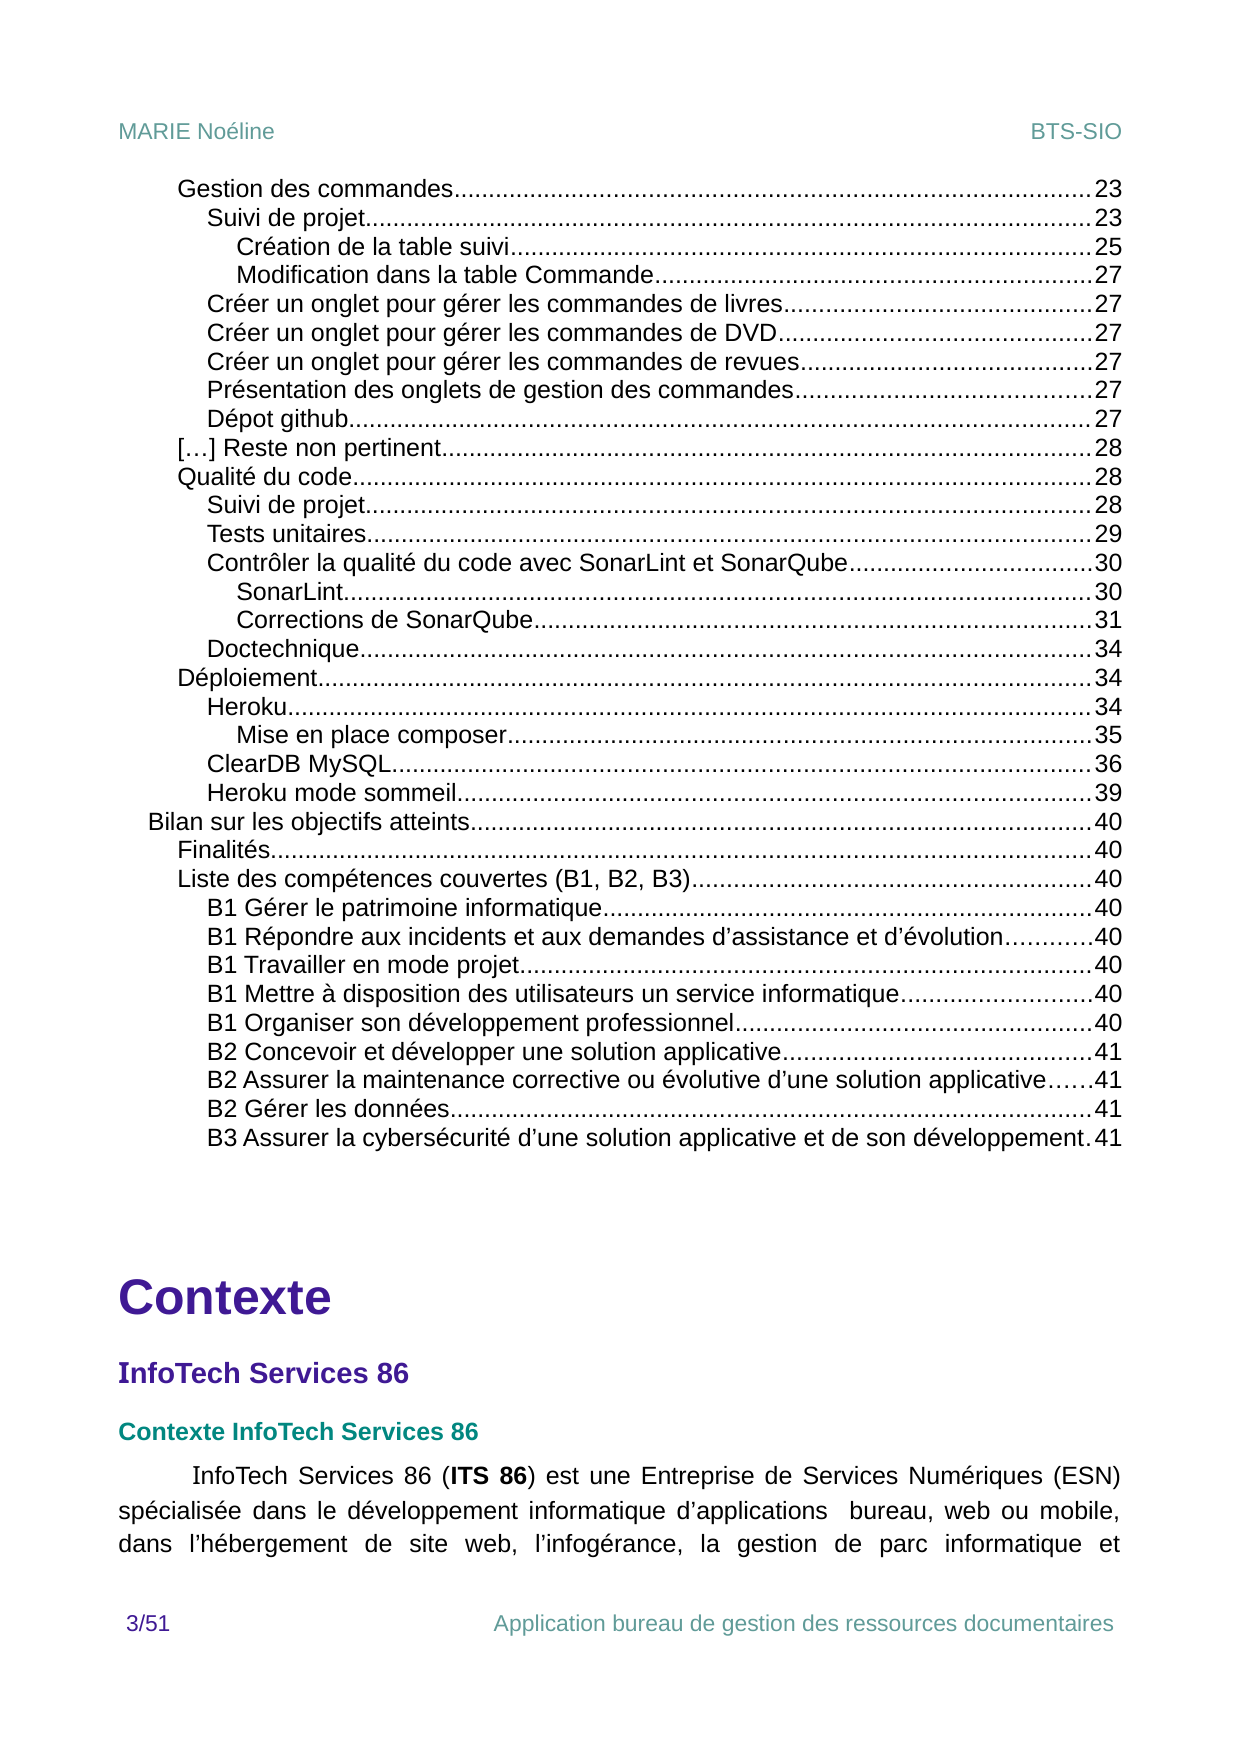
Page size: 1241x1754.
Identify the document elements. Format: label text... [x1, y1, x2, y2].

text Créer un onglet pour gérer les commandes de DVD 27 [207, 318, 1122, 346]
text B1 Organiser son développement professionnel 40 [207, 1008, 1122, 1036]
text Finalités 40 [177, 835, 1122, 864]
text InfoTech Services 86 (ITS 86) est une Entreprise de Services Numériques (ESN) spécialisée dans le développement informatique d’applications bureau, web ou mobile, dans l’hébergement de site web, l’infogérance, la gestion de parc informatique et [118, 1458, 1122, 1558]
text B2 Assurer la maintenance corrective ou évolutive d’une solution applicative 41 [207, 1065, 1122, 1094]
text Suivi de projet 23 [207, 203, 1122, 231]
text Liste des compétences couvertes (B1, B2, B3) 40 [177, 864, 1122, 893]
subtitle Contexte [118, 1267, 1122, 1325]
text Présentation des onglets de gestion des commandes 27 [207, 375, 1122, 404]
text Corrections de SonarQube 31 [236, 605, 1122, 634]
text B2 Concevoir et développer une solution applicative 41 [207, 1036, 1122, 1065]
text ClearDB MySQL 36 [207, 749, 1122, 778]
text Heroku mode sommeil 39 [207, 778, 1122, 806]
text B1 Travailler en mode projet 40 [207, 950, 1122, 979]
text Modification dans la table Commande 27 [236, 260, 1122, 289]
text Création de la table suivi 25 [236, 231, 1122, 260]
text B1 Répondre aux incidents et aux demandes d’assistance et d’évolution 40 [207, 921, 1122, 950]
text Contrôler la qualité du code avec SonarLint et SonarQube 30 [207, 548, 1122, 576]
text B3 Assurer la cybersécurité d’une solution applicative et de son développement 41 [207, 1123, 1122, 1151]
subtitle Contexte InfoTech Services 86 [118, 1417, 1122, 1446]
text B1 Gérer le patrimoine informatique 40 [207, 893, 1122, 921]
text Tests unitaires 29 [207, 519, 1122, 548]
text Heroku 34 [207, 691, 1122, 720]
text Doctechnique 34 [207, 634, 1122, 663]
text B1 Mettre à disposition des utilisateurs un service informatique 40 [207, 979, 1122, 1008]
text Mise en place composer 35 [236, 720, 1122, 749]
text Suivi de projet 28 [207, 490, 1122, 519]
text SonarLint 30 [236, 576, 1122, 605]
subtitle InfoTech Services 86 [118, 1352, 1122, 1392]
text Créer un onglet pour gérer les commandes de revues 27 [207, 346, 1122, 375]
text Bilan sur les objectifs atteints 40 [148, 806, 1122, 835]
text B2 Gérer les données 41 [207, 1094, 1122, 1123]
text Qualité du code 28 [177, 461, 1122, 490]
text Créer un onglet pour gérer les commandes de livres 27 [207, 289, 1122, 318]
text Déploiement 34 [177, 663, 1122, 691]
text Dépot github 27 [207, 404, 1122, 433]
text […] Reste non pertinent 28 [177, 433, 1122, 461]
text Gestion des commandes 23 [177, 174, 1122, 203]
